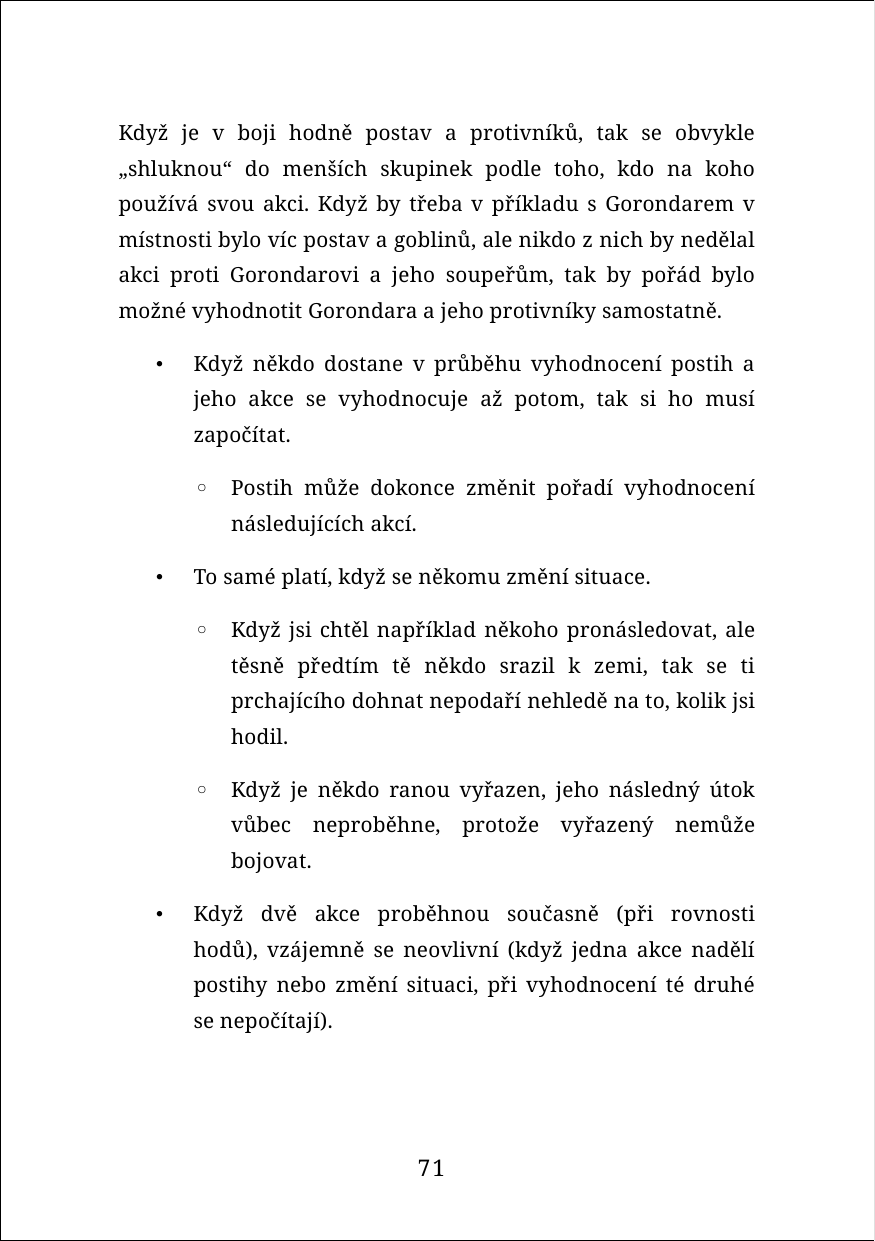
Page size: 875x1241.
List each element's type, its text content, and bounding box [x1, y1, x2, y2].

list Když je někdo ranou vyřazen, jeho následný útok vůbec neproběhne, protože vyřazený nemůže bojovat. [193, 775, 756, 874]
list Když jsi chtěl například někoho pronásledovat, ale těsně předtím tě někdo srazil k zemi, tak se ti prchajícího dohnat nepodaří nehledě na to, kolik jsi hodil. [193, 615, 756, 750]
list Postih může dokonce změnit pořadí vyhodnocení následujících akcí. [193, 473, 756, 537]
text Když je v boji hodně postav a protivníků, tak se obvykle „shluknou“ do menších skupinek podle toho, kdo na koho používá svou akci. Když by třeba v příkladu s Gorondarem v místnosti bylo víc postav a goblinů, ale nikdo z nich by nedělal akci proti Gorondarovi a jeho soupeřům, tak by pořád bylo možné vyhodnotit Gorondara a jeho protivníky samostatně. [118, 118, 756, 324]
list To samé platí, když se někomu změní situace. [156, 562, 756, 591]
list Když dvě akce proběhnou současně (při rovnosti hodů), vzájemně se neovlivní (když jedna akce nadělí postihy nebo změní situaci, při vyhodnocení té druhé se nepočítají). [156, 899, 756, 1034]
list Když někdo dostane v průběhu vyhodnocení postih a jeho akce se vyhodnocuje až potom, tak si ho musí započítat. [156, 349, 756, 448]
